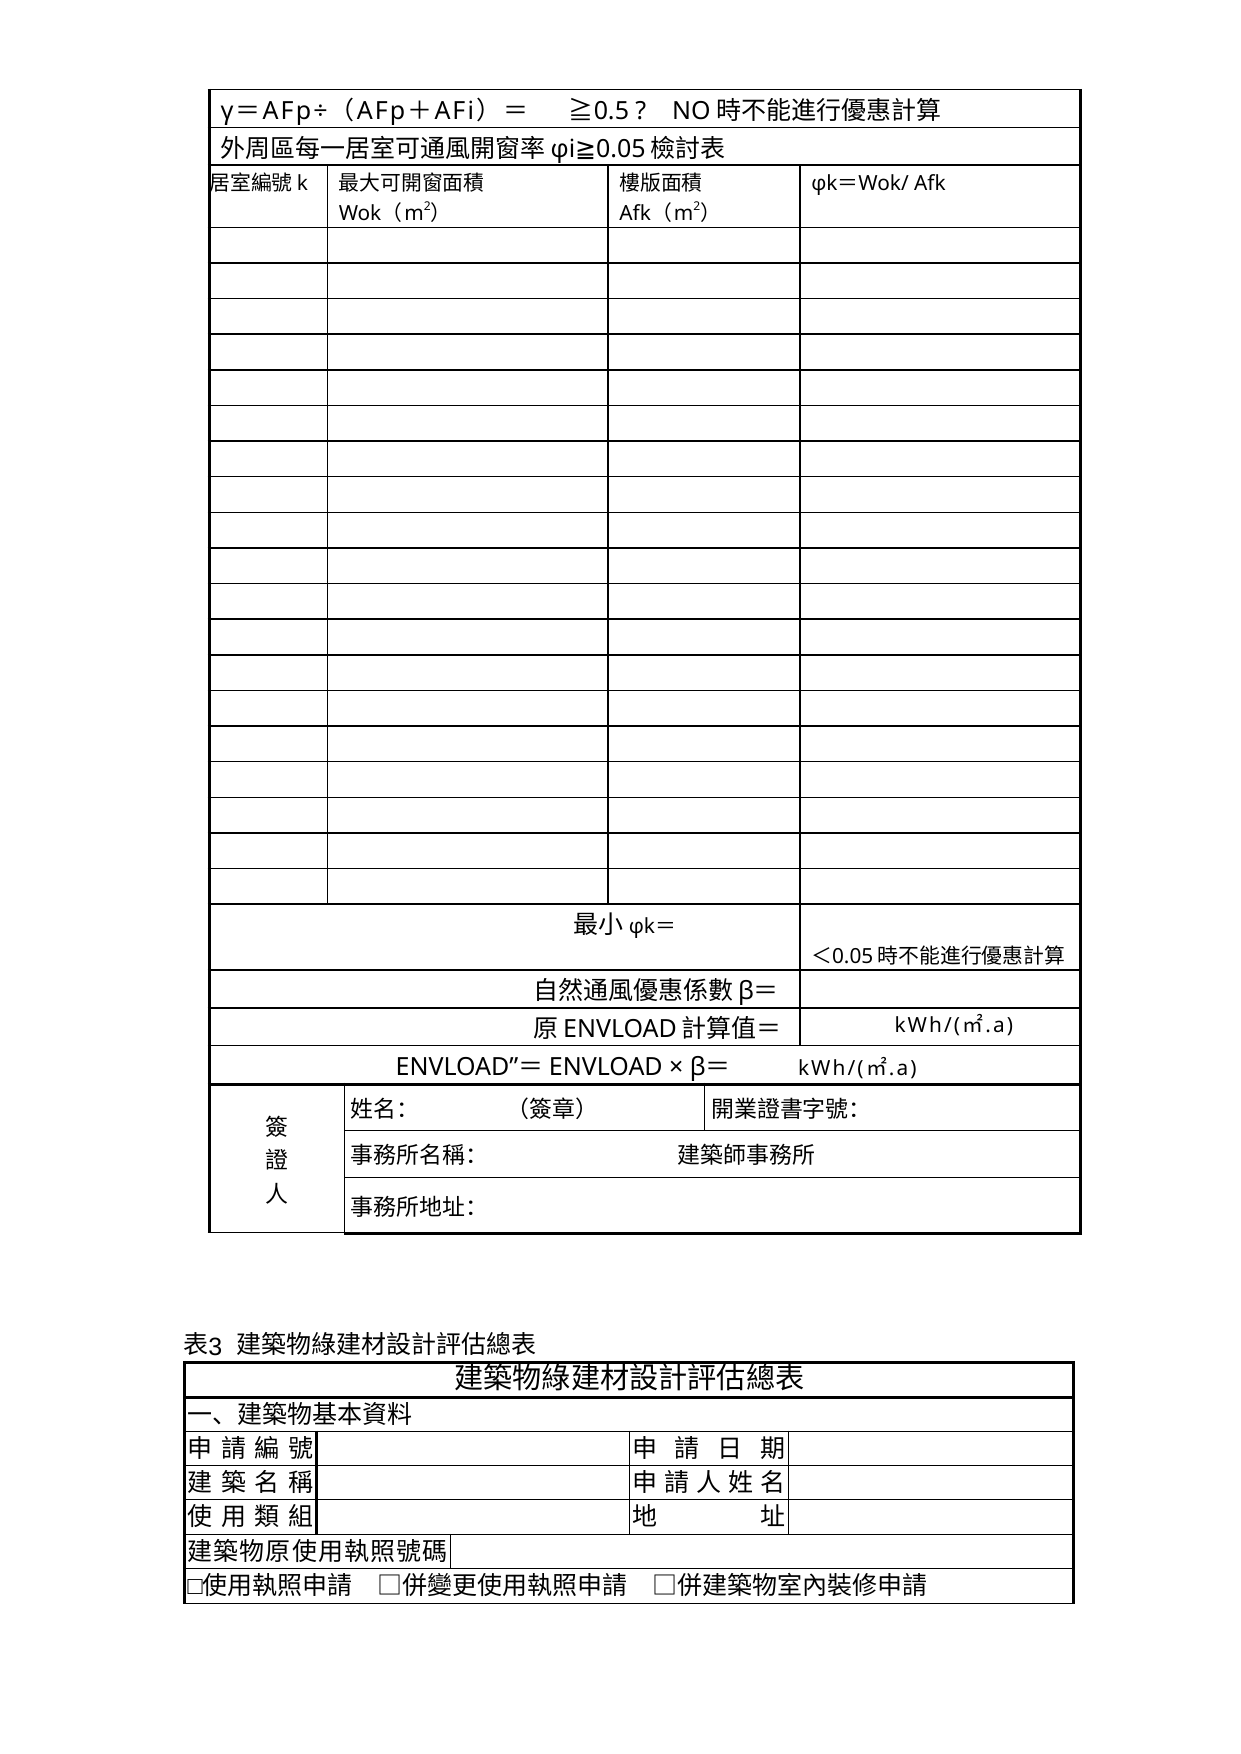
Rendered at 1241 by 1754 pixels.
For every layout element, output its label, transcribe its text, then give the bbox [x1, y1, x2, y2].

table_cell [328, 299, 607, 333]
table_cell [328, 798, 607, 832]
table_cell 樓版面積Afk（m2） [609, 166, 799, 226]
table_cell [328, 335, 607, 369]
table_cell [801, 656, 1079, 689]
table_cell [451, 1535, 1072, 1568]
table_cell 原ENVLOAD計算值＝ [211, 1009, 799, 1045]
table_cell [211, 727, 327, 761]
table_cell [318, 1432, 629, 1465]
table_cell 事務所地址： [345, 1178, 1079, 1232]
table_cell [211, 299, 327, 333]
table_cell [801, 513, 1079, 547]
table_cell [609, 513, 799, 547]
table_cell 開業證書字號： [705, 1086, 1079, 1130]
table_cell [801, 869, 1079, 903]
table_cell [801, 620, 1079, 654]
table_cell [328, 549, 607, 583]
table_cell [328, 656, 607, 689]
table_cell [211, 798, 327, 832]
table_cell [328, 834, 607, 868]
table_header 建築物綠建材設計評估總表 [186, 1364, 1072, 1396]
table_cell 申請日期 [630, 1432, 788, 1465]
table_cell [211, 513, 327, 547]
text 表3 建築物綠建材設計評估總表 [183, 1324, 1057, 1361]
table_cell [801, 834, 1079, 868]
table_cell [328, 727, 607, 761]
table_cell [318, 1500, 629, 1534]
table_cell [211, 228, 327, 262]
table_cell 使用類組 [186, 1500, 315, 1534]
table_cell [211, 264, 327, 298]
table_cell [328, 442, 607, 476]
table_cell [328, 513, 607, 547]
table_cell [211, 549, 327, 583]
table_cell [609, 406, 799, 440]
table_cell 事務所名稱： 建築師事務所 [345, 1131, 1079, 1177]
table_cell 自然通風優惠係數β＝ [211, 971, 799, 1007]
table_cell 建築物原使用執照號碼 [186, 1535, 450, 1568]
table_cell [211, 620, 327, 654]
table_cell [211, 477, 327, 511]
table_cell 居室編號k [211, 166, 327, 226]
table_cell [328, 584, 607, 618]
table_cell [609, 477, 799, 511]
table_cell [211, 691, 327, 725]
table_cell [801, 335, 1079, 369]
table_cell φk＝Wok/ Afk [801, 166, 1079, 226]
table_cell [211, 762, 327, 796]
table_cell ENVLOAD”＝ ENVLOAD × β＝ kWh/(㎡.a) [211, 1046, 1079, 1083]
table_cell [211, 584, 327, 618]
table_cell [801, 264, 1079, 298]
table_cell [328, 228, 607, 262]
table_cell kWh/(㎡.a) [801, 1009, 1079, 1045]
table_cell 申請編號 [186, 1432, 315, 1465]
table_cell [801, 584, 1079, 618]
table_cell 一、建築物基本資料 [186, 1399, 1072, 1431]
table_cell [609, 798, 799, 832]
table_cell [609, 584, 799, 618]
table_cell [211, 834, 327, 868]
table_cell □使用執照申請 □併變更使用執照申請 □併建築物室內裝修申請 [186, 1569, 1072, 1602]
table_cell [211, 656, 327, 689]
table_cell [211, 869, 327, 903]
table_cell [801, 477, 1079, 511]
table_cell [609, 299, 799, 333]
table_cell [211, 371, 327, 404]
table_cell [609, 691, 799, 725]
table_cell [328, 620, 607, 654]
table_cell [609, 335, 799, 369]
table_cell [609, 549, 799, 583]
table_cell [801, 549, 1079, 583]
table_cell [328, 371, 607, 404]
table_cell [211, 406, 327, 440]
table_cell [609, 834, 799, 868]
table_cell [609, 869, 799, 903]
table_cell [328, 869, 607, 903]
table_cell [609, 656, 799, 689]
table_cell 簽 證 人 [211, 1086, 344, 1232]
table_cell [609, 264, 799, 298]
table_cell ＜0.05時不能進行優惠計算 [801, 905, 1079, 969]
table_cell [609, 442, 799, 476]
table_cell [609, 228, 799, 262]
table_cell [328, 477, 607, 511]
table_cell [211, 335, 327, 369]
table_cell [318, 1466, 629, 1499]
table_cell [328, 691, 607, 725]
table_cell 外周區每一居室可通風開窗率φi≧0.05檢討表 [211, 128, 1079, 164]
table_cell [211, 442, 327, 476]
table_cell [801, 406, 1079, 440]
table_cell γ＝AFp÷（AFp＋AFi）＝ ≧0.5 ? NO時不能進行優惠計算 [211, 90, 1079, 126]
table_cell 地址 [630, 1500, 788, 1534]
table_cell [801, 442, 1079, 476]
table_cell [801, 299, 1079, 333]
table_cell [801, 228, 1079, 262]
table_cell [801, 762, 1079, 796]
table_cell [328, 264, 607, 298]
table_cell [789, 1500, 1072, 1534]
table_cell [789, 1466, 1072, 1499]
table_cell 姓名： （簽章） [345, 1086, 704, 1130]
table_cell [609, 620, 799, 654]
table_cell [801, 371, 1079, 404]
table_cell [609, 371, 799, 404]
table_cell [801, 691, 1079, 725]
table_cell 申請人姓名 [630, 1466, 788, 1499]
table_cell 最大可開窗面積Wok（m2） [328, 166, 607, 226]
table_cell [801, 798, 1079, 832]
table_cell [789, 1432, 1072, 1465]
table_cell [801, 727, 1079, 761]
table_cell [328, 406, 607, 440]
table_cell 建築名稱 [186, 1466, 315, 1499]
table_cell [609, 762, 799, 796]
table_cell [609, 727, 799, 761]
table_cell 最小φk＝ [211, 905, 799, 969]
table_cell [328, 762, 607, 796]
table_cell [801, 971, 1079, 1007]
